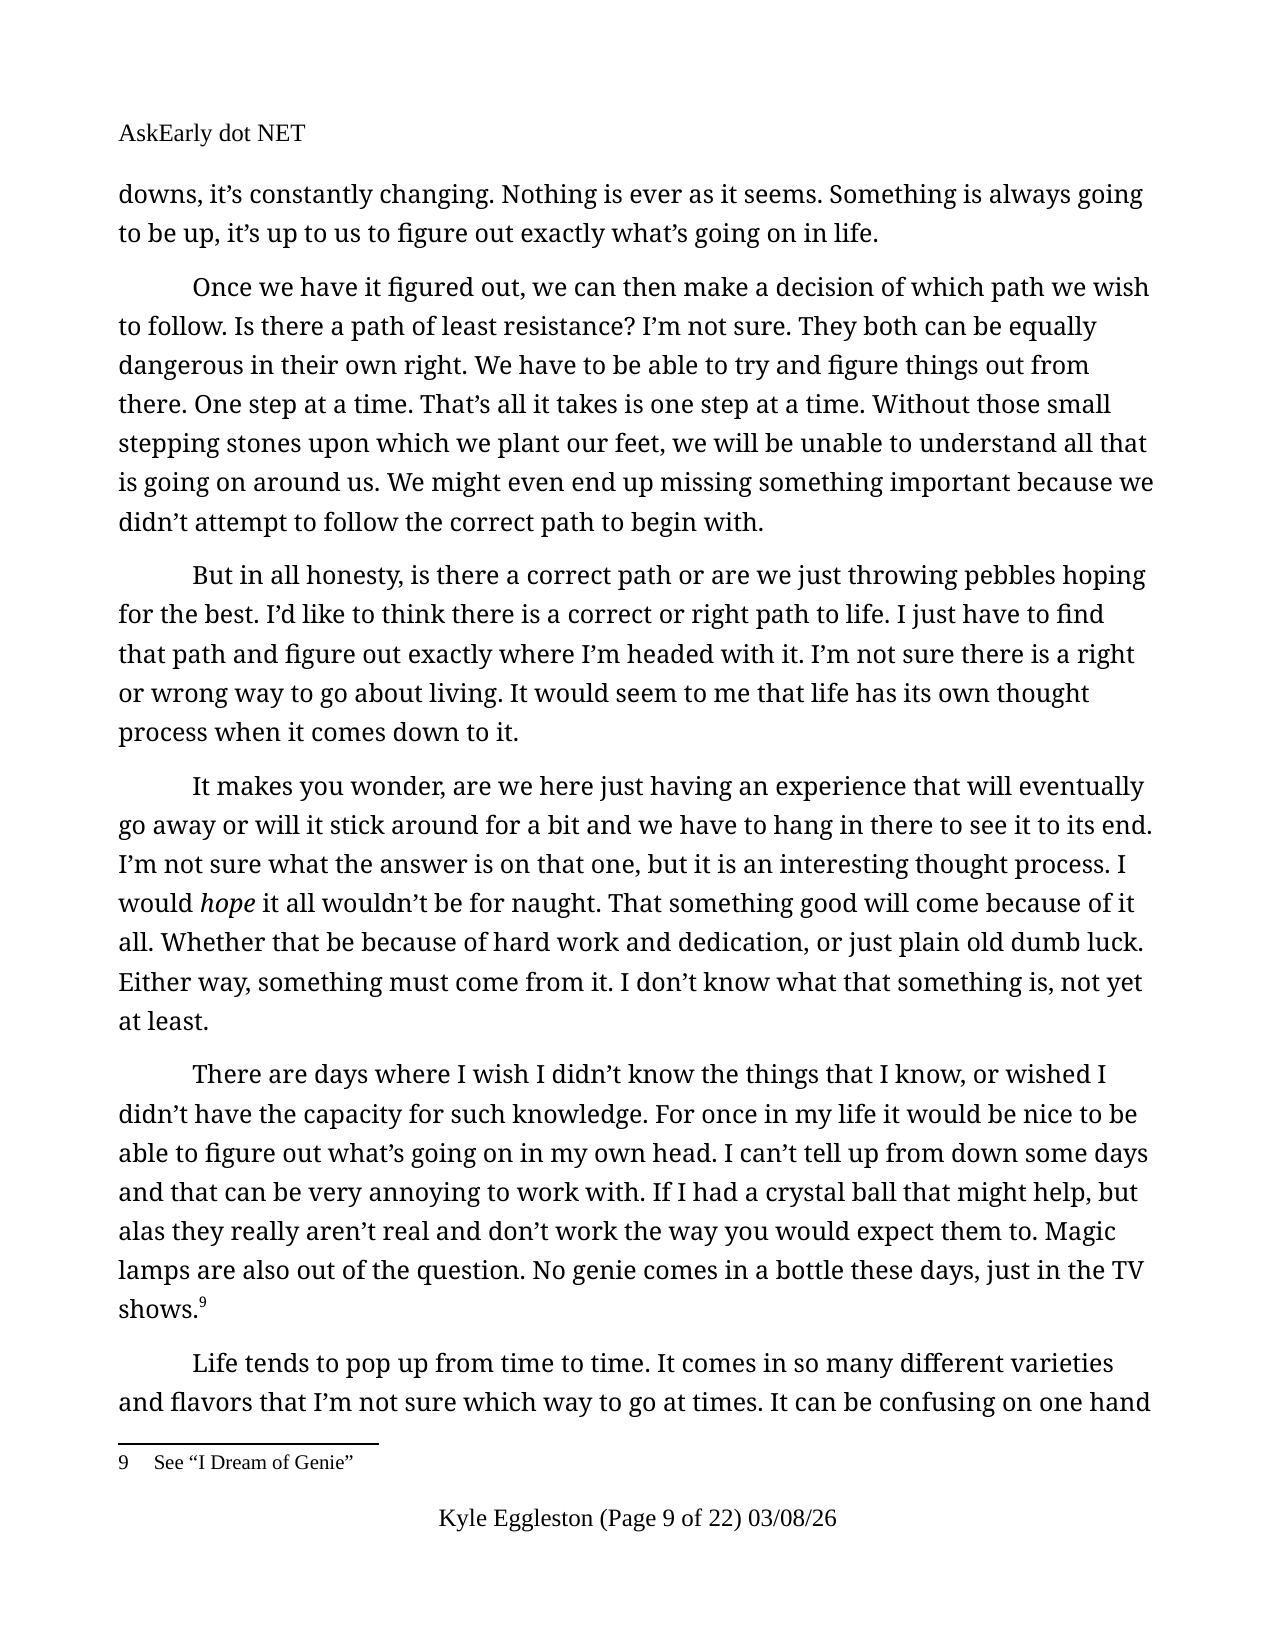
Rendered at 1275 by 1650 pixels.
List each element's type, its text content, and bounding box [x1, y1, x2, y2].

text It makes you wonder, are we here just having an experience that will eventually go away or will it stick around for a bit and we have to hang in there to see it to its end. I’m not sure what the answer is on that one, but it is an interesting thought process. I would hope it all wouldn’t be for naught. That something good will come because of it all. Whether that be because of hard work and dedication, or just plain old dumb luck. Either way, something must come from it. I don’t know what that something is, not yet at least. [118, 768, 1157, 1037]
text downs, it’s constantly changing. Nothing is ever as it seems. Something is always going to be up, it’s up to us to figure out exactly what’s going on in life. [118, 176, 1157, 249]
text But in all honesty, is there a correct path or are we just throwing pebbles hoping for the best. I’d like to think there is a correct or right path to life. I just have to find that path and figure out exactly where I’m headed with it. I’m not sure there is a right or wrong way to go about living. It would seem to me that life has its own thought process when it comes down to it. [118, 558, 1157, 749]
text Once we have it figured out, we can then make a decision of which path we wish to follow. Is there a path of least resistance? I’m not sure. They both can be equally dangerous in their own right. We have to be able to try and figure things out from there. One step at a time. That’s all it takes is one step at a time. Without those small stepping stones upon which we plant our feet, we will be unable to understand all that is going on around us. We might even end up missing something important because we didn’t attempt to follow the correct path to begin with. [118, 269, 1157, 538]
text See “I Dream of Genie” [118, 1449, 1157, 1474]
text There are days where I wish I didn’t know the things that I know, or wished I didn’t have the capacity for such knowledge. For once in my life it would be nice to be able to figure out what’s going on in my own head. I can’t tell up from down some days and that can be very annoying to work with. If I had a crystal ball that might help, but alas they really aren’t real and don’t work the way you would expect them to. Magic lamps are also out of the question. No genie comes in a bottle these days, just in the TV shows. [118, 1057, 1157, 1326]
text Life tends to pop up from time to time. It comes in so many different varieties and flavors that I’m not sure which way to go at times. It can be confusing on one hand [118, 1346, 1157, 1419]
